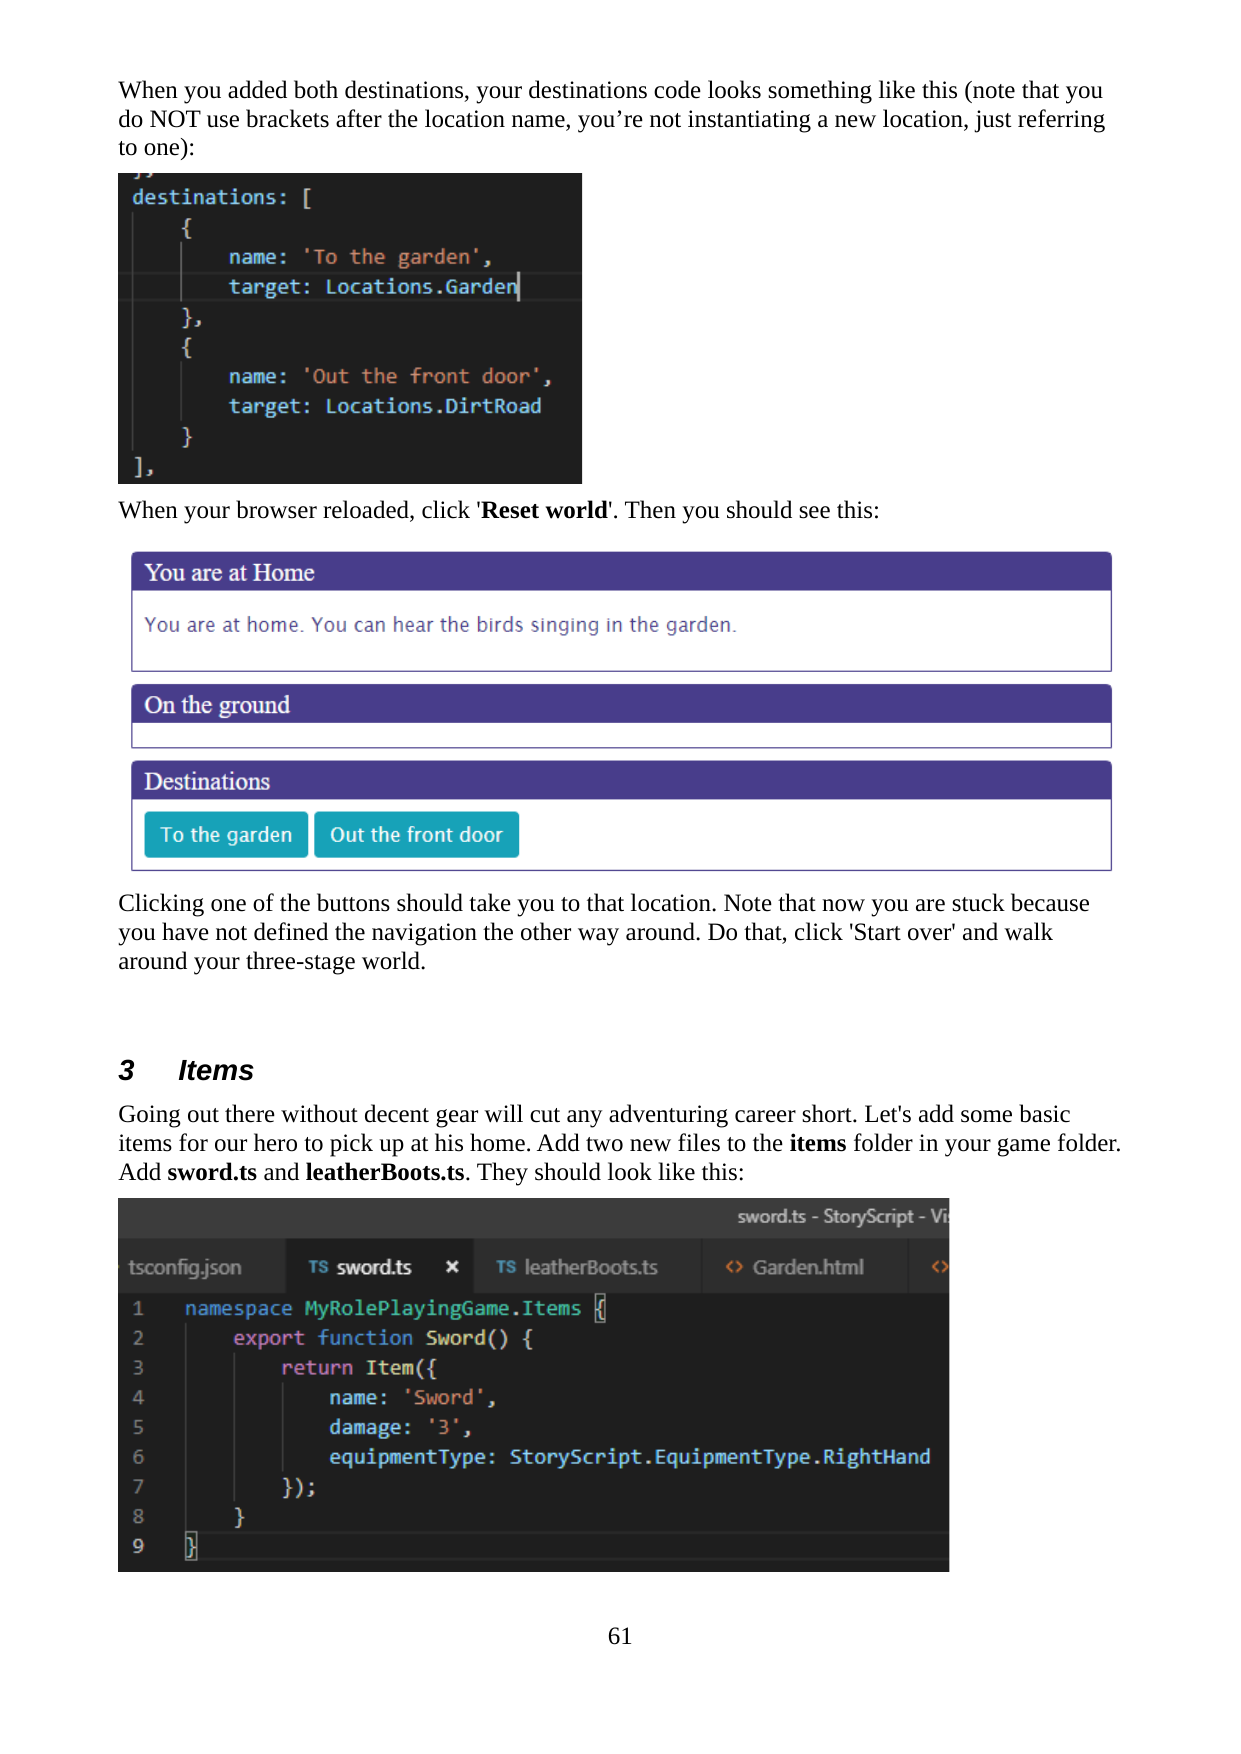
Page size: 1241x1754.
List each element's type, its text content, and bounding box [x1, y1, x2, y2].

text When your browser reloaded, click 'Reset world'. Then you should see this: [118, 496, 1122, 524]
text When you added both destinations, your destinations code looks something like this (note that you do NOT use brackets after the location name, you’re not instantiating a new location, just referring to one): [118, 75, 1122, 161]
subtitle Items [118, 1053, 1122, 1087]
text Clicking one of the buttons should take you to that location. Note that now you are stuck because you have not defined the navigation the other way around. Do that, click 'Start over' and walk around your three-stage world. [118, 888, 1122, 975]
text Going out there without decent gear will cut any adventuring career short. Let's add some basic items for our hero to pick up at his home. Add two new files to the items folder in your game folder. Add sword.ts and leatherBoots.ts. They should look like this: [118, 1099, 1122, 1186]
